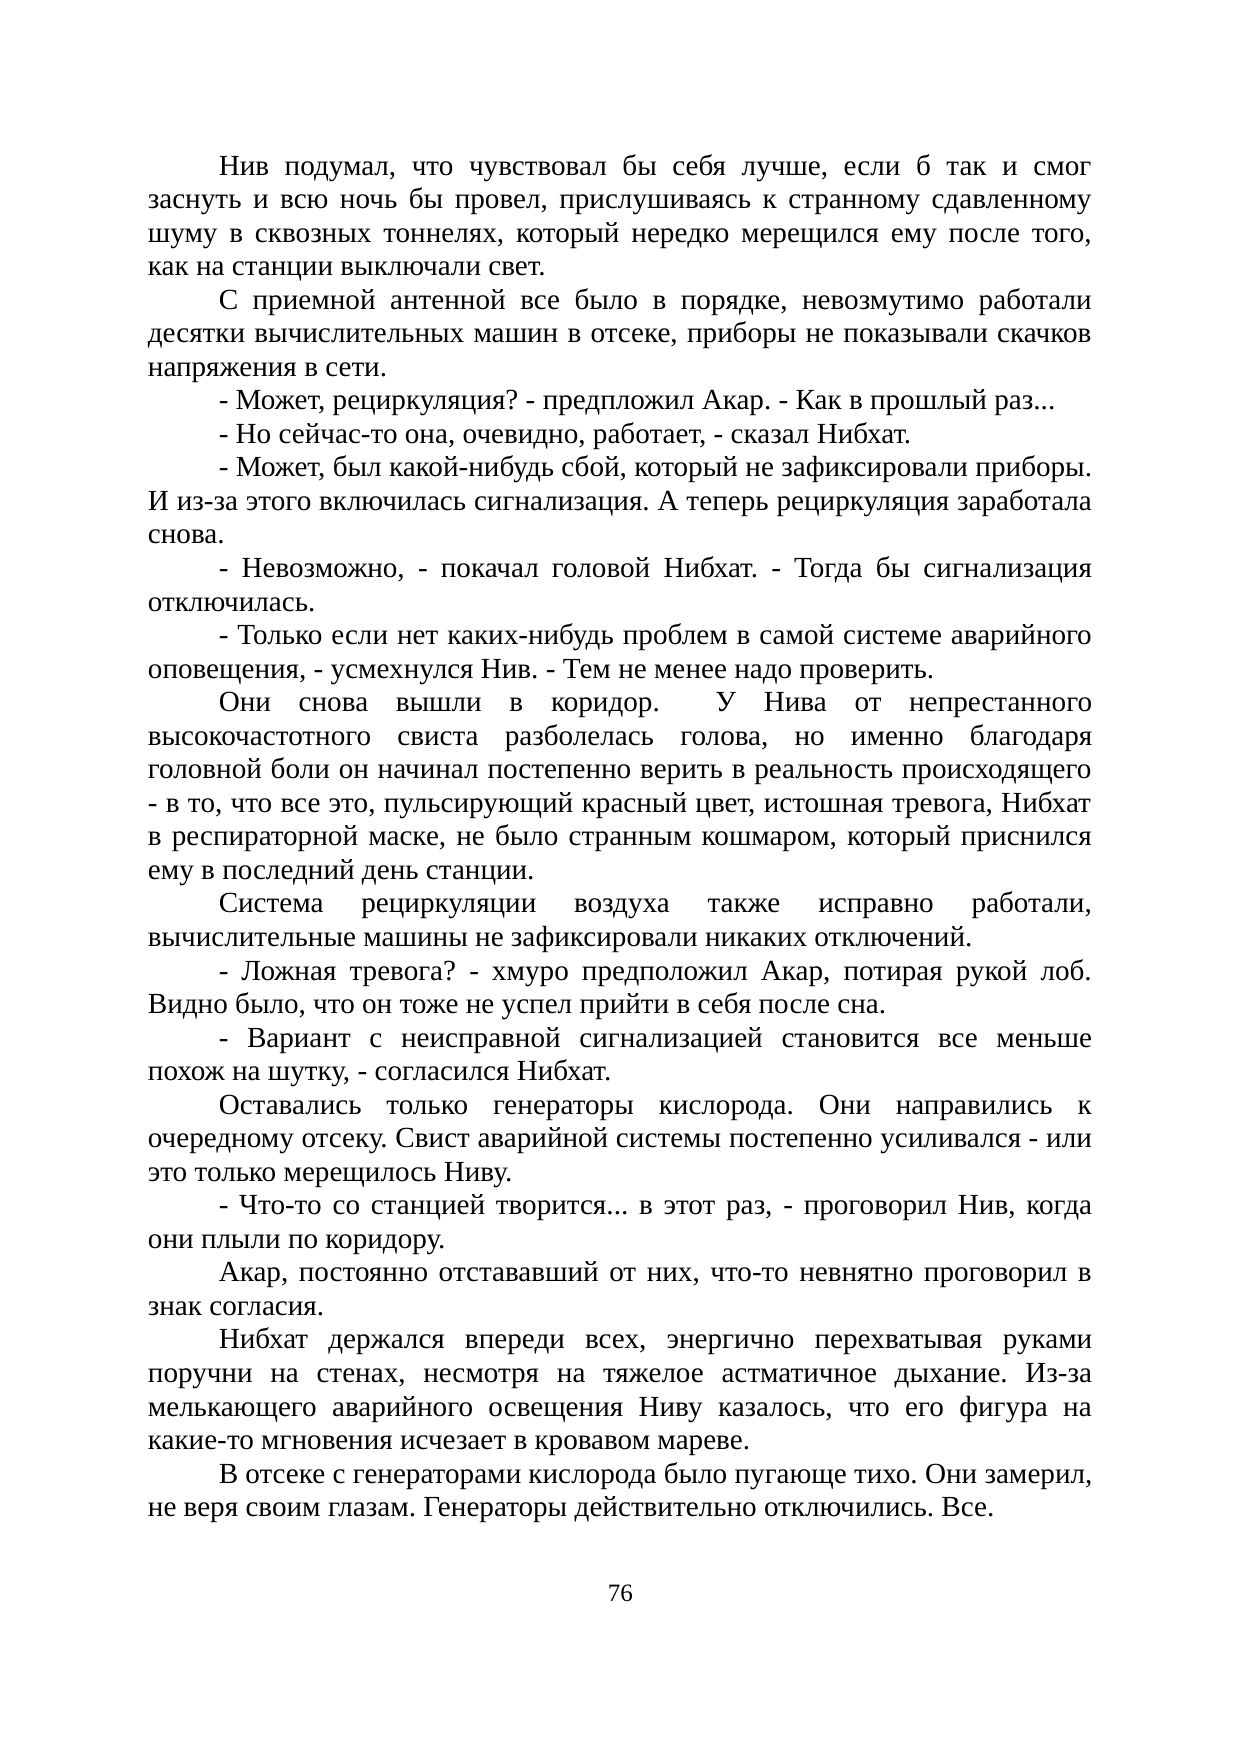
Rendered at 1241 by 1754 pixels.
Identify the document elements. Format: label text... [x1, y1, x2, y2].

text Оставались только генераторы кислорода. Они направились к очередному отсеку. Свист аварийной системы постепенно усиливался - или это только мерещилось Ниву. [148, 1087, 1093, 1187]
text Акар, постоянно отстававший от них, что-то невнятно проговорил в знак согласия. [148, 1254, 1093, 1322]
text Нив подумал, что чувствовал бы себя лучше, если б так и смог заснуть и всю ночь бы провел, прислушиваясь к странному сдавленному шуму в сквозных тоннелях, который нередко мерещился ему после того, как на станции выключали свет. [148, 148, 1093, 282]
text - Ложная тревога? - хмуро предположил Акар, потирая рукой лоб. Видно было, что он тоже не успел прийти в себя после сна. [148, 953, 1093, 1020]
text Они снова вышли в коридор. У Нива от непрестанного высокочастотного свиста разболелась голова, но именно благодаря головной боли он начинал постепенно верить в реальность происходящего - в то, что все это, пульсирующий красный цвет, истошная тревога, Нибхат в респираторной маске, не было странным кошмаром, который приснился ему в последний день станции. [148, 684, 1093, 886]
text - Невозможно, - покачал головой Нибхат. - Тогда бы сигнализация отключилась. [148, 550, 1093, 617]
text - Вариант с неисправной сигнализацией становится все меньше похож на шутку, - согласился Нибхат. [148, 1020, 1093, 1087]
text - Но сейчас-то она, очевидно, работает, - сказал Нибхат. [148, 416, 1093, 449]
text Нибхат держался впереди всех, энергично перехватывая руками поручни на стенах, несмотря на тяжелое астматичное дыхание. Из-за мелькающего аварийного освещения Ниву казалось, что его фигура на какие-то мгновения исчезает в кровавом мареве. [148, 1322, 1093, 1456]
text С приемной антенной все было в порядке, невозмутимо работали десятки вычислительных машин в отсеке, приборы не показывали скачков напряжения в сети. [148, 282, 1093, 382]
text В отсеке с генераторами кислорода было пугающе тихо. Они замерил, не веря своим глазам. Генераторы действительно отключились. Все. [148, 1456, 1093, 1523]
text Система рециркуляции воздуха также исправно работали, вычислительные машины не зафиксировали никаких отключений. [148, 886, 1093, 953]
text - Только если нет каких-нибудь проблем в самой системе аварийного оповещения, - усмехнулся Нив. - Тем не менее надо проверить. [148, 617, 1093, 684]
text - Может, рециркуляция? - предпложил Акар. - Как в прошлый раз... [148, 382, 1093, 416]
text - Что-то со станцией творится... в этот раз, - проговорил Нив, когда они плыли по коридору. [148, 1187, 1093, 1254]
text - Может, был какой-нибудь сбой, который не зафиксировали приборы. И из-за этого включилась сигнализация. А теперь рециркуляция заработала снова. [148, 449, 1093, 550]
